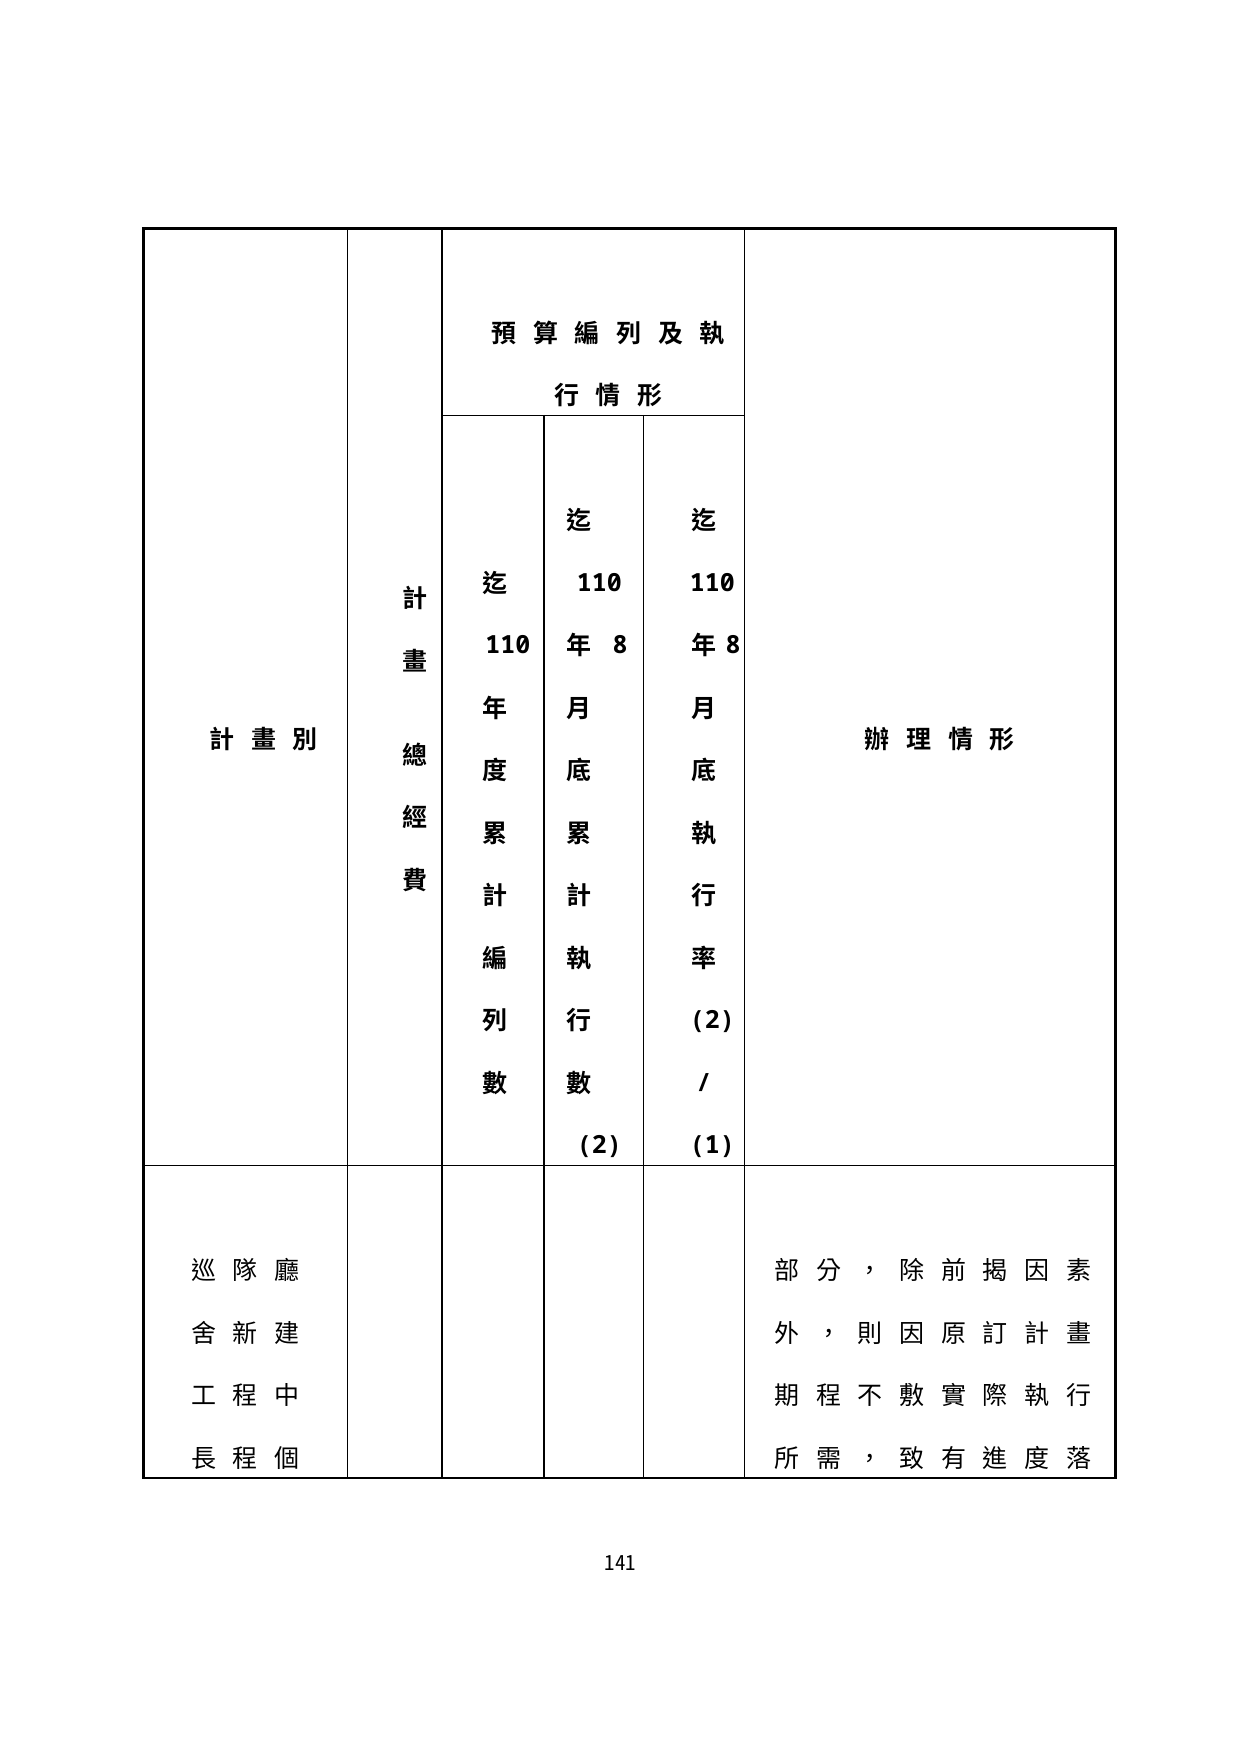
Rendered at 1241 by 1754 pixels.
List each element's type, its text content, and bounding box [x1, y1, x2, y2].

table_cell [644, 1166, 744, 1477]
table_cell [443, 1166, 543, 1477]
table_cell [545, 1166, 643, 1477]
table_cell 迄110年8月底累計執行數(2) [545, 416, 643, 1165]
table_cell [348, 1166, 441, 1477]
table_cell 部分，除前揭因素外，則因原訂計畫期程不敷實際執行所需，致有進度落 [745, 1166, 1114, 1477]
table_header 計畫別 [145, 230, 347, 1165]
table_cell 巡隊廳舍新建工程中長程個 [145, 1166, 347, 1477]
table_header 辦理情形 [745, 230, 1114, 1165]
table_header 計畫 總經費 [348, 230, 441, 1165]
table_cell 迄110年8月底執行率(2)/(1) [644, 416, 744, 1165]
table_cell 迄110年度累計編列數 [443, 416, 543, 1165]
table_header 預算編列及執行情形 [443, 230, 744, 415]
